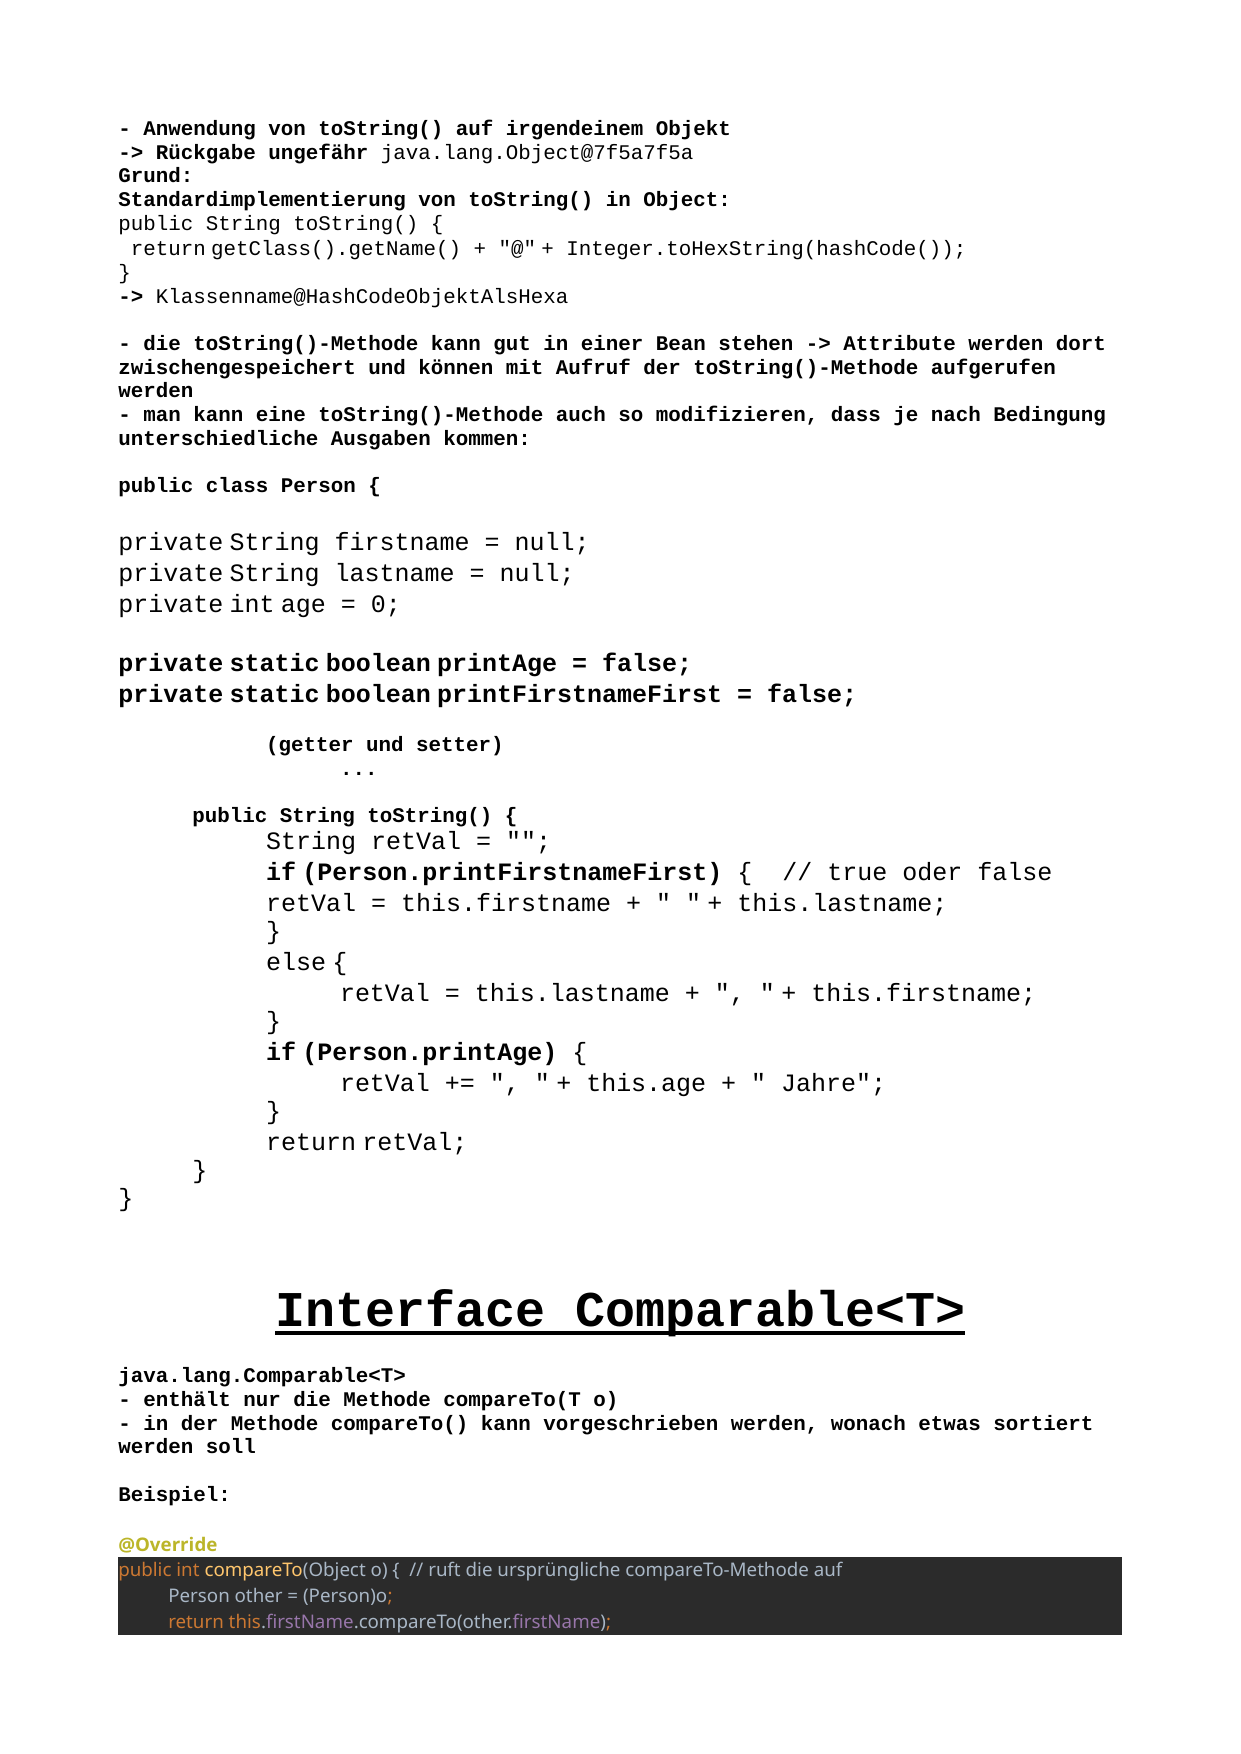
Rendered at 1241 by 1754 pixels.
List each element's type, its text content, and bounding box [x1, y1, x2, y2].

text return getClass().getName() + "@" + Integer.toHexString(hashCode()); [118, 236, 1122, 262]
text String retVal = ""; [118, 828, 1122, 857]
text } [118, 1008, 1122, 1037]
text return this.firstName.compareTo(other.firstName); [118, 1608, 1122, 1635]
text - in der Methode compareTo() kann vorgeschrieben werden, wonach etwas sortiert werden soll [118, 1413, 1122, 1460]
text public String toString() { [118, 213, 1122, 236]
text } [118, 1186, 1122, 1214]
text } [118, 918, 1122, 947]
text else { [118, 947, 1122, 978]
text Beispiel: [118, 1484, 1122, 1507]
text @Override [118, 1531, 1122, 1557]
text private int age = 0; [118, 589, 1122, 620]
text if (Person.printFirstnameFirst) { // true oder false [118, 857, 1122, 888]
text } [118, 1098, 1122, 1127]
text return retVal; [118, 1127, 1122, 1158]
text -> Rückgabe ungefähr java.lang.Object@7f5a7f5a [118, 142, 1122, 165]
text private String firstname = null; [118, 527, 1122, 558]
text - die toString()-Methode kann gut in einer Bean stehen -> Attribute werden dort zwischengespeichert und können mit Aufruf der toString()-Methode aufgerufen werden [118, 333, 1122, 404]
text private static boolean printFirstnameFirst = false; [118, 679, 1122, 710]
text public int compareTo(Object o) { // ruft die ursprüngliche compareTo-Methode auf [118, 1557, 1122, 1582]
text - enthält nur die Methode compareTo(T o) [118, 1389, 1122, 1413]
text - Anwendung von toString() auf irgendeinem Objekt [118, 118, 1122, 142]
text java.lang.Comparable<T> [118, 1366, 1122, 1389]
text Person other = (Person)o; [118, 1582, 1122, 1608]
text - man kann eine toString()-Methode auch so modifizieren, dass je nach Bedingung unterschiedliche Ausgaben kommen: [118, 404, 1122, 451]
text private String lastname = null; [118, 558, 1122, 589]
text Interface Comparable<T> [118, 1285, 1122, 1342]
text } [118, 262, 1122, 286]
text retVal = this.firstname + " " + this.lastname; [118, 888, 1122, 918]
text public String toString() { [118, 805, 1122, 828]
text ... [118, 757, 1122, 781]
text Grund: [118, 165, 1122, 189]
text private static boolean printAge = false; [118, 648, 1122, 679]
text public class Person { [118, 475, 1122, 498]
text retVal = this.lastname + ", " + this.firstname; [118, 978, 1122, 1008]
text if (Person.printAge) { [118, 1037, 1122, 1068]
text (getter und setter) [118, 734, 1122, 757]
text retVal += ", " + this.age + " Jahre"; [118, 1068, 1122, 1098]
text -> Klassenname@HashCodeObjektAlsHexa [118, 286, 1122, 309]
text Standardimplementierung von toString() in Object: [118, 189, 1122, 213]
text } [118, 1158, 1122, 1186]
